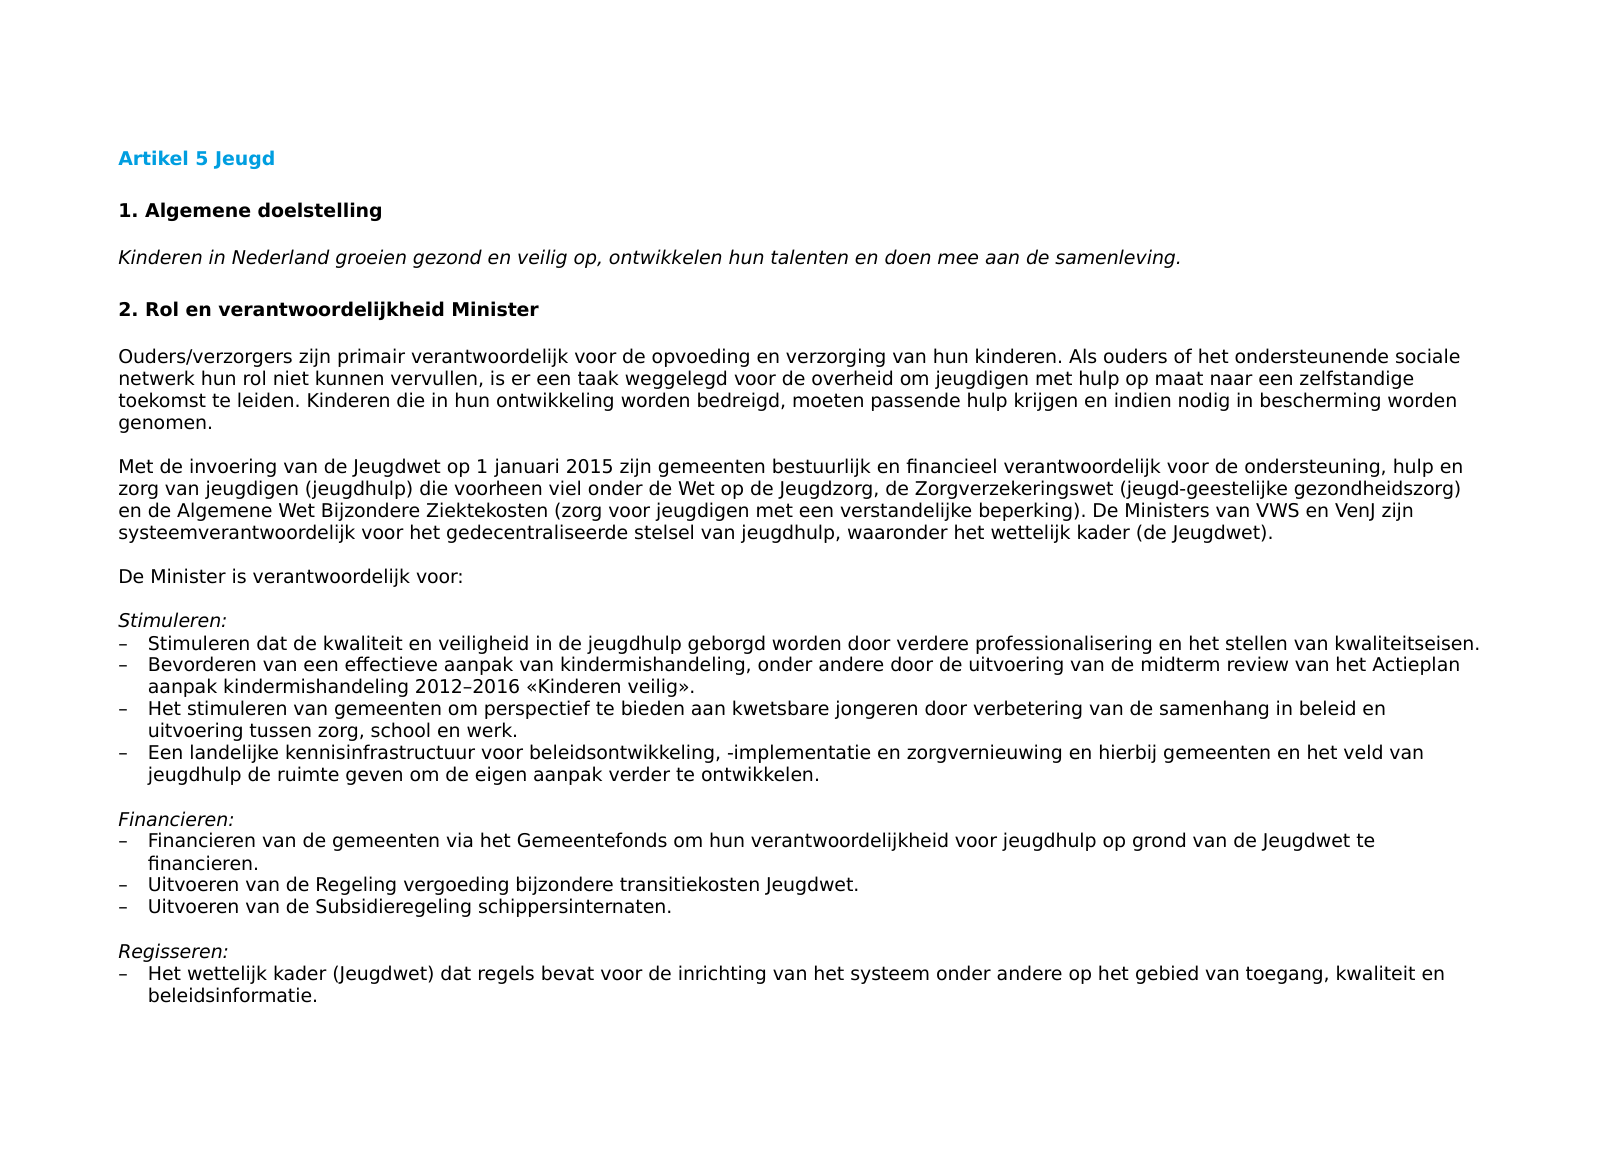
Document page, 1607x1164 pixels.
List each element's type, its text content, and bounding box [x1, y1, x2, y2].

text – Stimuleren dat de kwaliteit en veiligheid in de jeugdhulp geborgd worden door verdere professionalisering en het stellen van kwaliteitseisen. [118, 632, 1488, 654]
text – Het wettelijk kader (Jeugdwet) dat regels bevat voor de inrichting van het systeem onder andere op het gebied van toegang, kwaliteit en beleidsinformatie. [118, 962, 1488, 1006]
text Ouders/verzorgers zijn primair verantwoordelijk voor de opvoeding en verzorging van hun kinderen. Als ouders of het ondersteunende sociale netwerk hun rol niet kunnen vervullen, is er een taak weggelegd voor de overheid om jeugdigen met hulp op maat naar een zelfstandige toekomst te leiden. Kinderen die in hun ontwikkeling worden bedreigd, moeten passende hulp krijgen en indien nodig in bescherming worden genomen. [118, 346, 1488, 434]
subtitle 2. Rol en verantwoordelijkheid Minister [118, 299, 1488, 321]
text De Minister is verantwoordelijk voor: [118, 566, 1488, 588]
subtitle Artikel 5 Jeugd [118, 148, 1488, 170]
subtitle Stimuleren: [118, 610, 1488, 632]
text – Het stimuleren van gemeenten om perspectief te bieden aan kwetsbare jongeren door verbetering van de samenhang in beleid en uitvoering tussen zorg, school en werk. [118, 698, 1488, 742]
text – Uitvoeren van de Subsidieregeling schippersinternaten. [118, 896, 1488, 918]
subtitle Regisseren: [118, 941, 1488, 962]
text Kinderen in Nederland groeien gezond en veilig op, ontwikkelen hun talenten en doen mee aan de samenleving. [118, 247, 1488, 269]
subtitle 1. Algemene doelstelling [118, 200, 1488, 222]
text Met de invoering van de Jeugdwet op 1 januari 2015 zijn gemeenten bestuurlijk en financieel verantwoordelijk voor de ondersteuning, hulp en zorg van jeugdigen (jeugdhulp) die voorheen viel onder de Wet op de Jeugdzorg, de Zorgverzekeringswet (jeugd-geestelijke gezondheidszorg) en de Algemene Wet Bijzondere Ziektekosten (zorg voor jeugdigen met een verstandelijke beperking). De Ministers van VWS en VenJ zijn systeemverantwoordelijk voor het gedecentraliseerde stelsel van jeugdhulp, waaronder het wettelijk kader (de Jeugdwet). [118, 456, 1488, 544]
text – Financieren van de gemeenten via het Gemeentefonds om hun verantwoordelijkheid voor jeugdhulp op grond van de Jeugdwet te financieren. [118, 830, 1488, 874]
text – Een landelijke kennisinfrastructuur voor beleidsontwikkeling, -implementatie en zorgvernieuwing en hierbij gemeenten en het veld van jeugdhulp de ruimte geven om de eigen aanpak verder te ontwikkelen. [118, 742, 1488, 786]
text – Bevorderen van een effectieve aanpak van kindermishandeling, onder andere door de uitvoering van de midterm review van het Actieplan aanpak kindermishandeling 2012–2016 «Kinderen veilig». [118, 654, 1488, 698]
text – Uitvoeren van de Regeling vergoeding bijzondere transitiekosten Jeugdwet. [118, 874, 1488, 896]
subtitle Financieren: [118, 808, 1488, 830]
